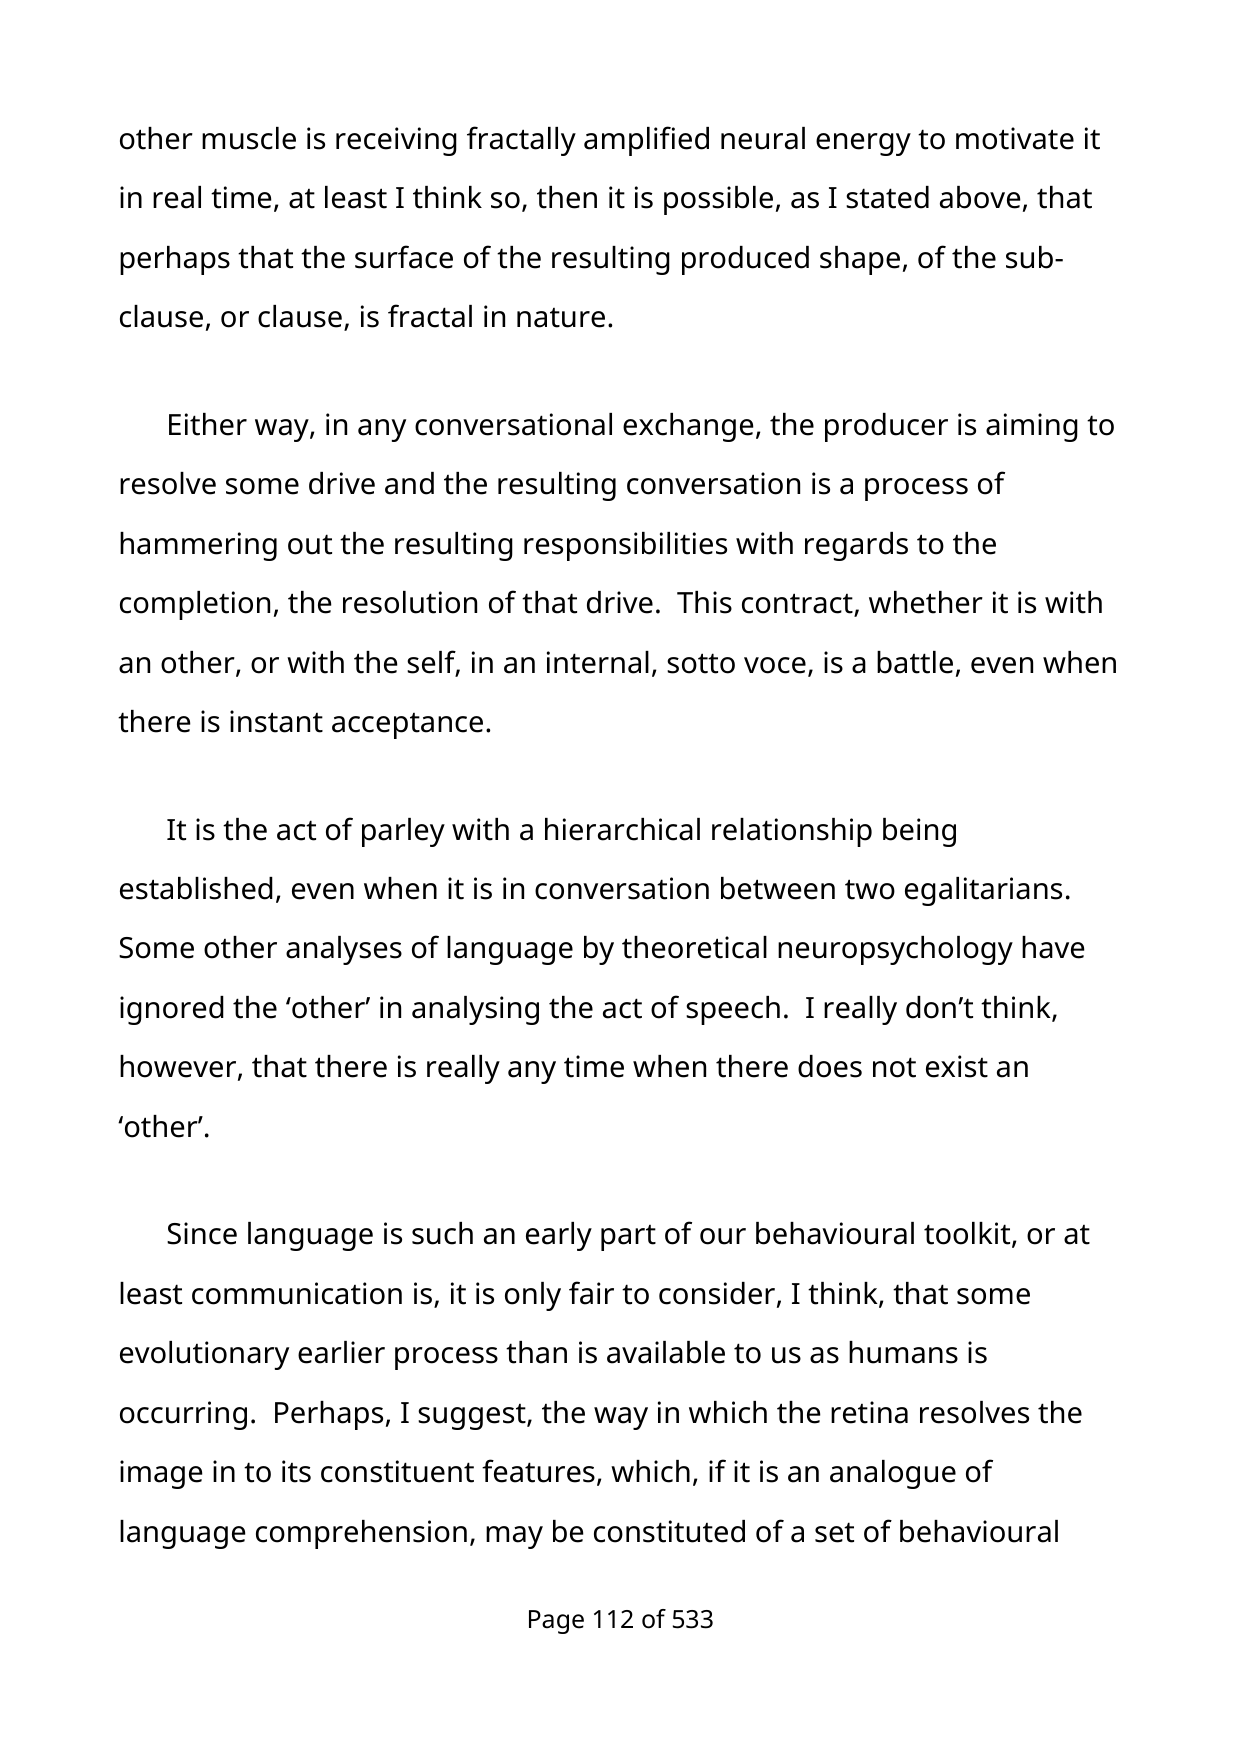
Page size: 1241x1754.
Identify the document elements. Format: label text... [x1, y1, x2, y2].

text It is the act of parley with a hierarchical relationship being established, even when it is in conversation between two egalitarians. Some other analyses of language by theoretical neuropsychology have ignored the ‘other’ in analysing the act of speech. I really don’t think, however, that there is really any time when there does not exist an ‘other’. [118, 809, 1122, 1146]
text Since language is such an early part of our behavioural toolkit, or at least communication is, it is only fair to consider, I think, that some evolutionary earlier process than is available to us as humans is occurring. Perhaps, I suggest, the way in which the retina resolves the image in to its constituent features, which, if it is an analogue of language comprehension, may be constituted of a set of behavioural [118, 1213, 1122, 1551]
text other muscle is receiving fractally amplified neural energy to motivate it in real time, at least I think so, then it is possible, as I stated above, that perhaps that the surface of the resulting produced shape, of the sub-clause, or clause, is fractal in nature. [118, 118, 1122, 336]
text Either way, in any conversational exchange, the producer is aiming to resolve some drive and the resulting conversation is a process of hammering out the resulting responsibilities with regards to the completion, the resolution of that drive. This contract, whether it is with an other, or with the self, in an internal, sotto voce, is a battle, even when there is instant acceptance. [118, 404, 1122, 741]
